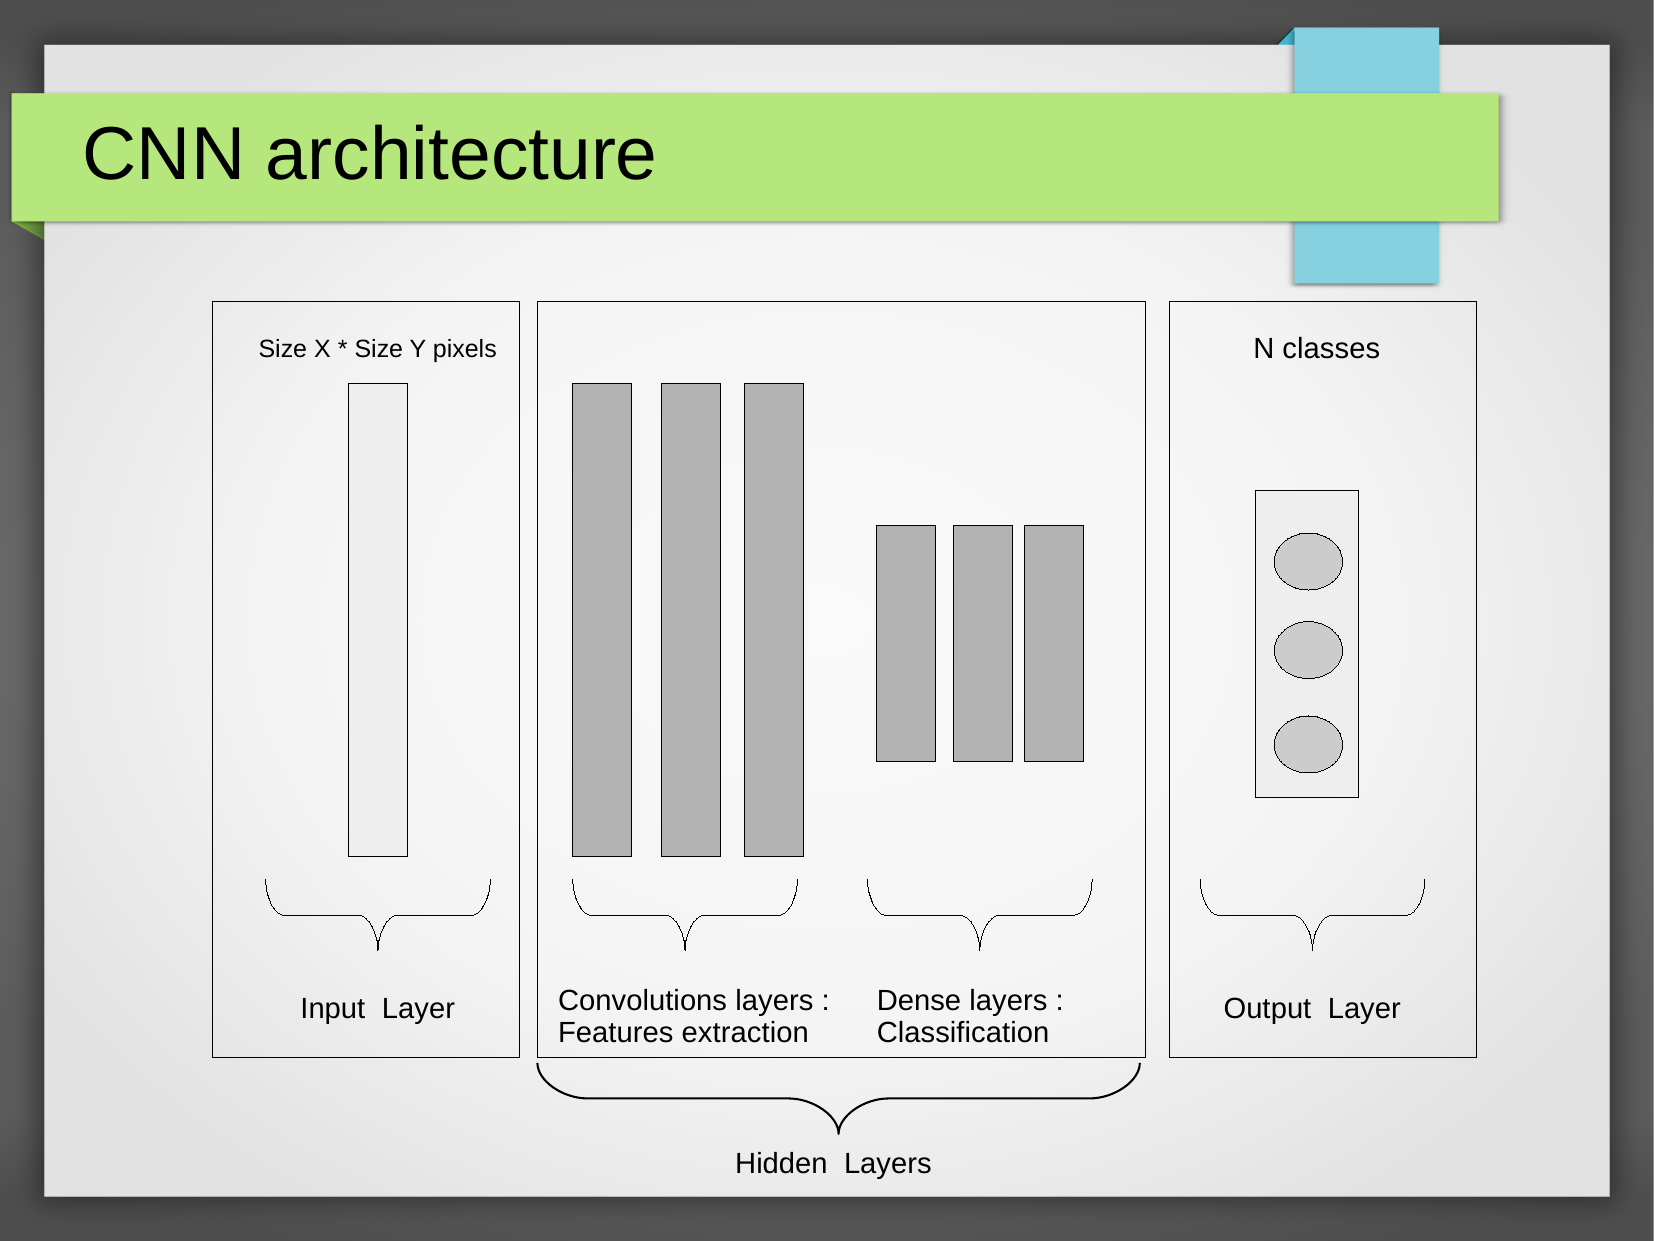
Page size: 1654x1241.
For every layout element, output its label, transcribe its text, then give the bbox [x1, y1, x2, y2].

text_box Input Layer [285, 985, 471, 1033]
text_box [953, 525, 1013, 762]
text_box [572, 383, 632, 857]
text_box Size X * Size Y pixels [520, 313, 532, 384]
text_box [1024, 525, 1084, 762]
text_box Convolutions layers : Features extraction [543, 975, 854, 1057]
text_box [876, 525, 936, 762]
title CNN architecture [82, 94, 1264, 213]
text_box [661, 383, 721, 857]
text_box [1255, 490, 1359, 798]
text_box Output Layer [1208, 985, 1417, 1033]
text_box Dense layers : Classification [862, 976, 1088, 1057]
text_box Hidden Layers [720, 1139, 948, 1188]
text_box Size X * Size Y pixels [224, 313, 519, 384]
text_box [744, 383, 804, 857]
picture [0, 0, 1654, 1241]
text_box N classes [1170, 318, 1465, 378]
text_box [348, 384, 408, 857]
